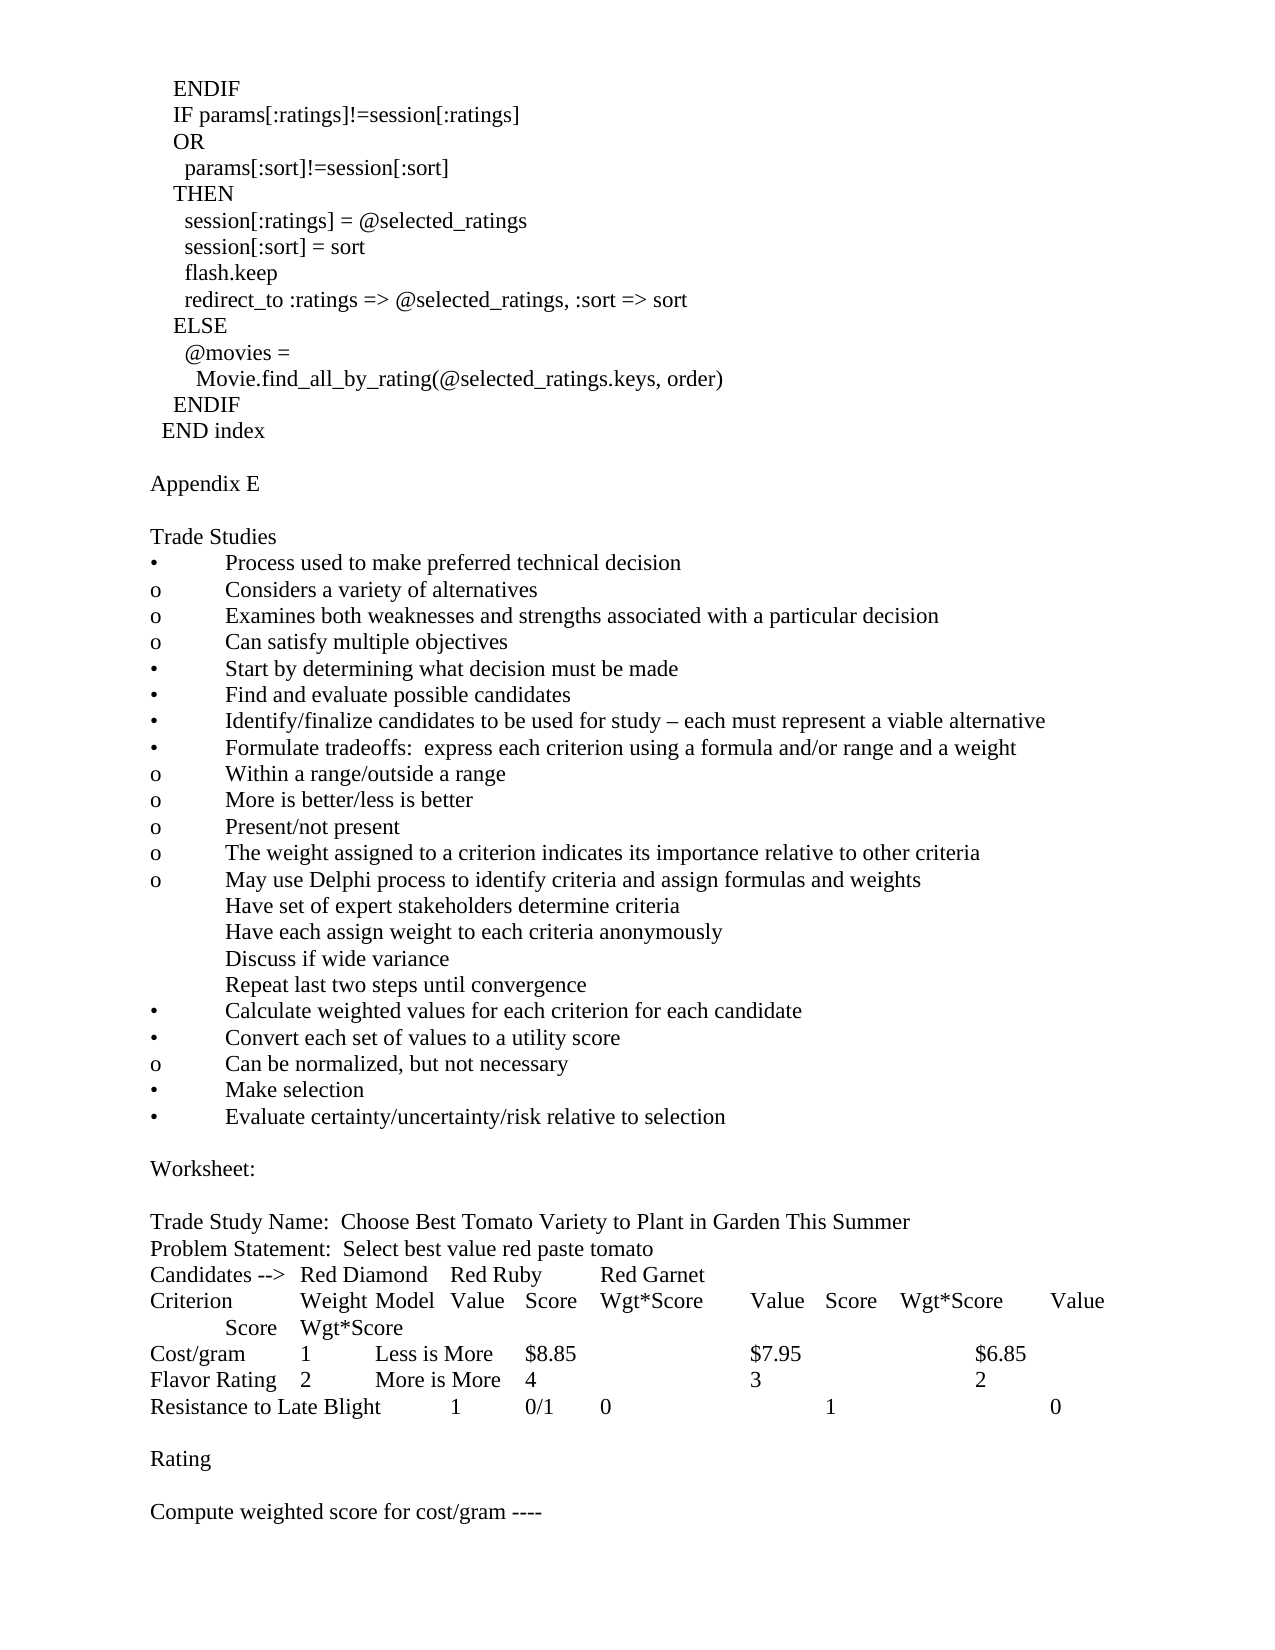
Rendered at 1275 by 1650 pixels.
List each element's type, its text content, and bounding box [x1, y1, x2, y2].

text IF params[:ratings]!=session[:ratings] [150, 101, 1125, 128]
text • Start by determining what decision must be made [150, 655, 1125, 681]
text o May use Delphi process to identify criteria and assign formulas and weights [150, 866, 1125, 892]
text Problem Statement: Select best value red paste tomato [150, 1234, 1125, 1261]
text ELSE [150, 312, 1125, 338]
text  Repeat last two steps until convergence [150, 971, 1125, 997]
text @movies = [150, 338, 1125, 365]
text o Considers a variety of alternatives [150, 576, 1125, 602]
text o Within a range/outside a range [150, 760, 1125, 787]
text o Can be normalized, but not necessary [150, 1050, 1125, 1076]
text o More is better/less is better [150, 787, 1125, 813]
text END index [150, 418, 1125, 444]
text Trade Studies [150, 523, 1125, 549]
text • Identify/finalize candidates to be used for study – each must represent a viable alternative [150, 707, 1125, 734]
text THEN [150, 180, 1125, 207]
text Rating [150, 1445, 1125, 1472]
text • Formulate tradeoffs: express each criterion using a formula and/or range and a weight [150, 734, 1125, 760]
text Candidates --> Red Diamond Red Ruby Red Garnet [150, 1261, 1125, 1287]
text session[:sort] = sort [150, 233, 1125, 259]
text Flavor Rating 2 More is More 4 3 2 [150, 1366, 1125, 1393]
text o The weight assigned to a criterion indicates its importance relative to other criteria [150, 839, 1125, 866]
text Resistance to Late Blight 1 0/1 0 1 0 [150, 1393, 1125, 1445]
text • Process used to make preferred technical decision [150, 549, 1125, 576]
text Movie.find_all_by_rating(@selected_ratings.keys, order) [150, 365, 1125, 391]
text  Have each assign weight to each criteria anonymously [150, 918, 1125, 945]
text ENDIF [150, 391, 1125, 418]
text Worksheet: [150, 1156, 1125, 1182]
text • Find and evaluate possible candidates [150, 681, 1125, 707]
text • Calculate weighted values for each criterion for each candidate [150, 997, 1125, 1024]
text • Make selection [150, 1076, 1125, 1103]
text session[:ratings] = @selected_ratings [150, 207, 1125, 233]
text Appendix E [150, 470, 1125, 497]
text  Discuss if wide variance [150, 945, 1125, 971]
text flash.keep [150, 259, 1125, 286]
text o Examines both weaknesses and strengths associated with a particular decision [150, 602, 1125, 628]
text Criterion Weight Model Value Score Wgt*Score Value Score Wgt*Score Value Score Wgt*Score [150, 1287, 1125, 1340]
text params[:sort]!=session[:sort] [150, 154, 1125, 180]
text o Present/not present [150, 813, 1125, 839]
text redirect_to :ratings => @selected_ratings, :sort => sort [150, 286, 1125, 312]
text Cost/gram 1 Less is More $8.85 $7.95 $6.85 [150, 1340, 1125, 1366]
text Compute weighted score for cost/gram ---- [150, 1498, 1125, 1524]
text OR [150, 128, 1125, 154]
text ENDIF [150, 75, 1125, 101]
text • Evaluate certainty/uncertainty/risk relative to selection [150, 1103, 1125, 1129]
text o Can satisfy multiple objectives [150, 628, 1125, 655]
text Trade Study Name: Choose Best Tomato Variety to Plant in Garden This Summer [150, 1208, 1125, 1234]
text • Convert each set of values to a utility score [150, 1024, 1125, 1050]
text  Have set of expert stakeholders determine criteria [150, 892, 1125, 918]
